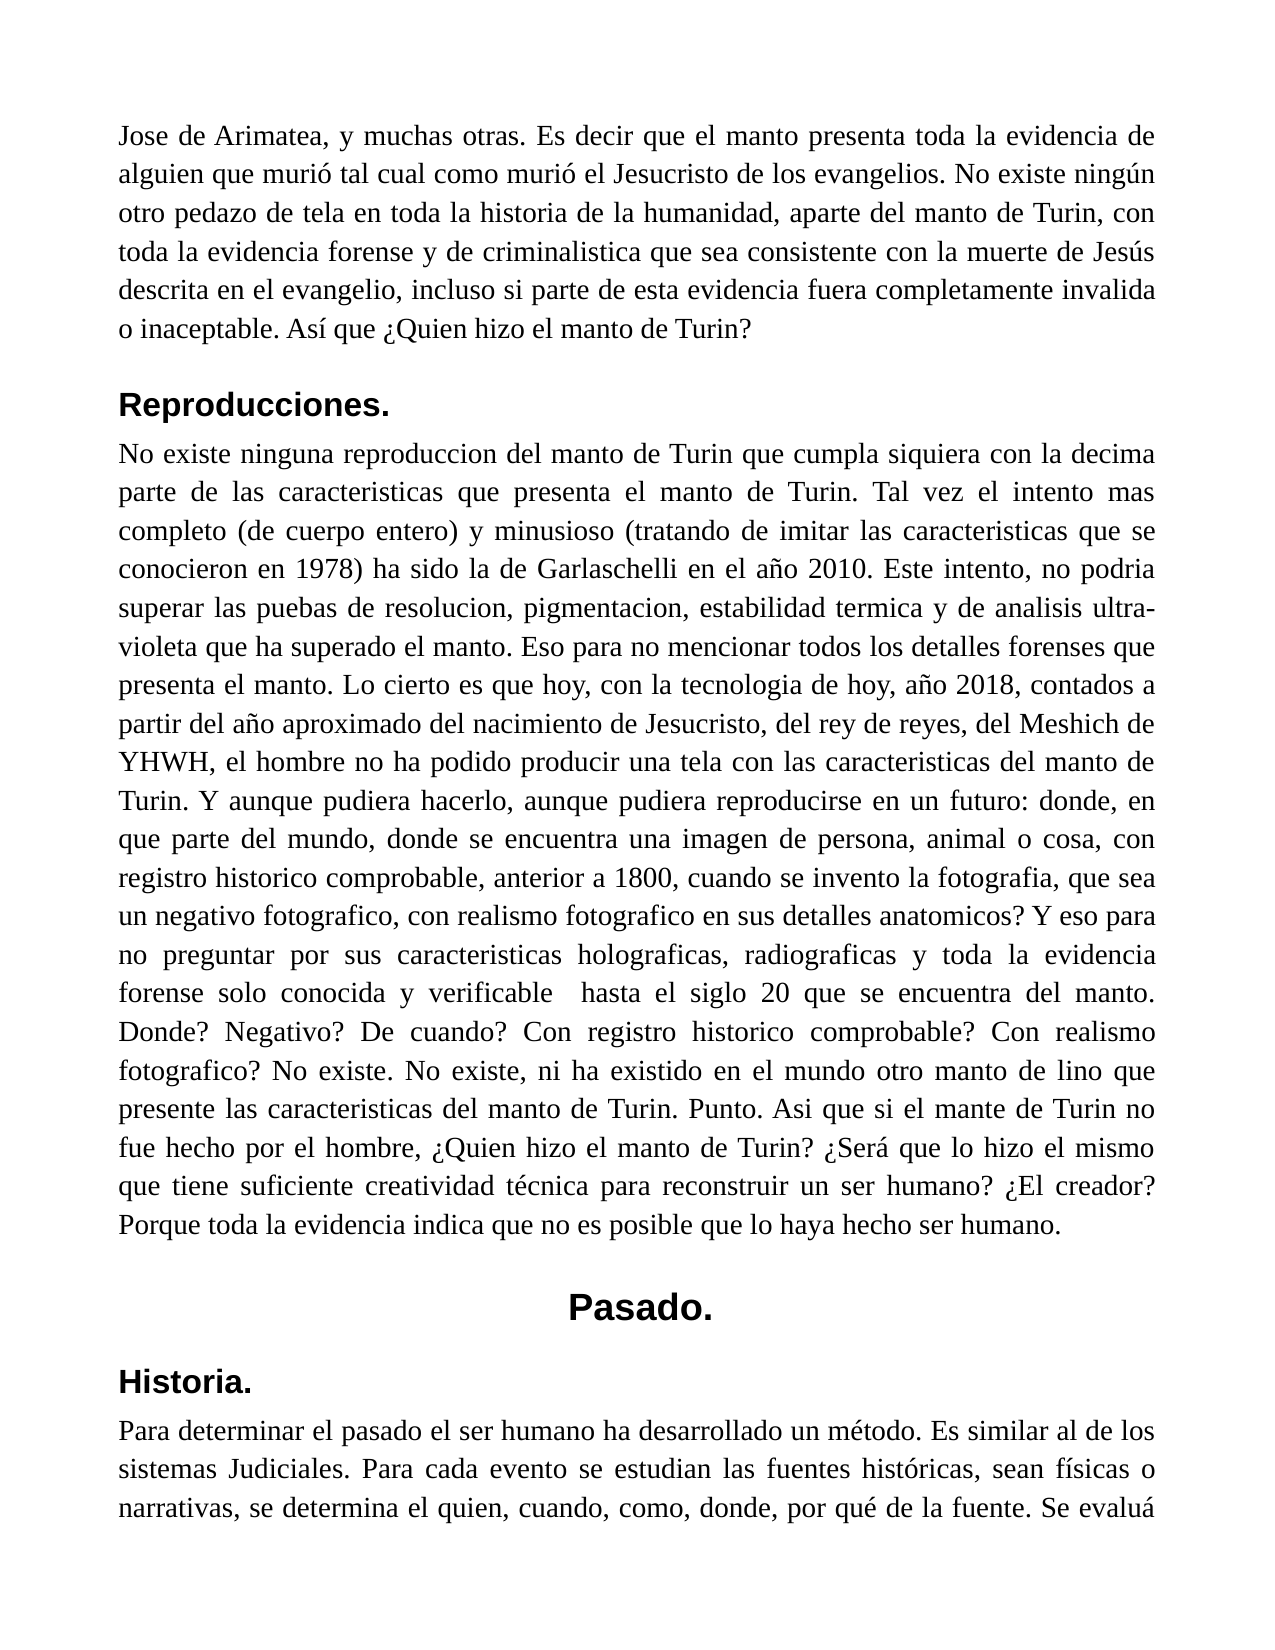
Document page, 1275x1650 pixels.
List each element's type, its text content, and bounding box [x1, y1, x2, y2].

subtitle Pasado. [124, 1285, 1157, 1328]
text Para determinar el pasado el ser humano ha desarrollado un método. Es similar al de los sistemas Judiciales. Para cada evento se estudian las fuentes históricas, sean físicas o narrativas, se determina el quien, cuando, como, donde, por qué de la fuente. Se evaluá [118, 1413, 1157, 1524]
subtitle Historia. [118, 1362, 1157, 1401]
text No existe ninguna reproduccion del manto de Turin que cumpla siquiera con la decima parte de las caracteristicas que presenta el manto de Turin. Tal vez el intento mas completo (de cuerpo entero) y minusioso (tratando de imitar las caracteristicas que se conocieron en 1978) ha sido la de Garlaschelli en el año 2010. Este intento, no podria superar las puebas de resolucion, pigmentacion, estabilidad termica y de analisis ultra-violeta que ha superado el manto. Eso para no mencionar todos los detalles forenses que presenta el manto. Lo cierto es que hoy, con la tecnologia de hoy, año 2018, contados a partir del año aproximado del nacimiento de Jesucristo, del rey de reyes, del Meshich de YHWH, el hombre no ha podido producir una tela con las caracteristicas del manto de Turin. Y aunque pudiera hacerlo, aunque pudiera reproducirse en un futuro: donde, en que parte del mundo, donde se encuentra una imagen de persona, animal o cosa, con registro historico comprobable, anterior a 1800, cuando se invento la fotografia, que sea un negativo fotografico, con realismo fotografico en sus detalles anatomicos? Y eso para no preguntar por sus caracteristicas holograficas, radiograficas y toda la evidencia forense solo conocida y verificable hasta el siglo 20 que se encuentra del manto. Donde? Negativo? De cuando? Con registro historico comprobable? Con realismo fotografico? No existe. No existe, ni ha existido en el mundo otro manto de lino que presente las caracteristicas del manto de Turin. Punto. Asi que si el mante de Turin no fue hecho por el hombre, ¿Quien hizo el manto de Turin? ¿Será que lo hizo el mismo que tiene suficiente creatividad técnica para reconstruir un ser humano? ¿El creador? Porque toda la evidencia indica que no es posible que lo haya hecho ser humano. [118, 436, 1157, 1240]
subtitle Reproducciones. [118, 385, 1157, 423]
text Jose de Arimatea, y muchas otras. Es decir que el manto presenta toda la evidencia de alguien que murió tal cual como murió el Jesucristo de los evangelios. No existe ningún otro pedazo de tela en toda la historia de la humanidad, aparte del manto de Turin, con toda la evidencia forense y de criminalistica que sea consistente con la muerte de Jesús descrita en el evangelio, incluso si parte de esta evidencia fuera completamente invalida o inaceptable. Así que ¿Quien hizo el manto de Turin? [118, 118, 1157, 344]
